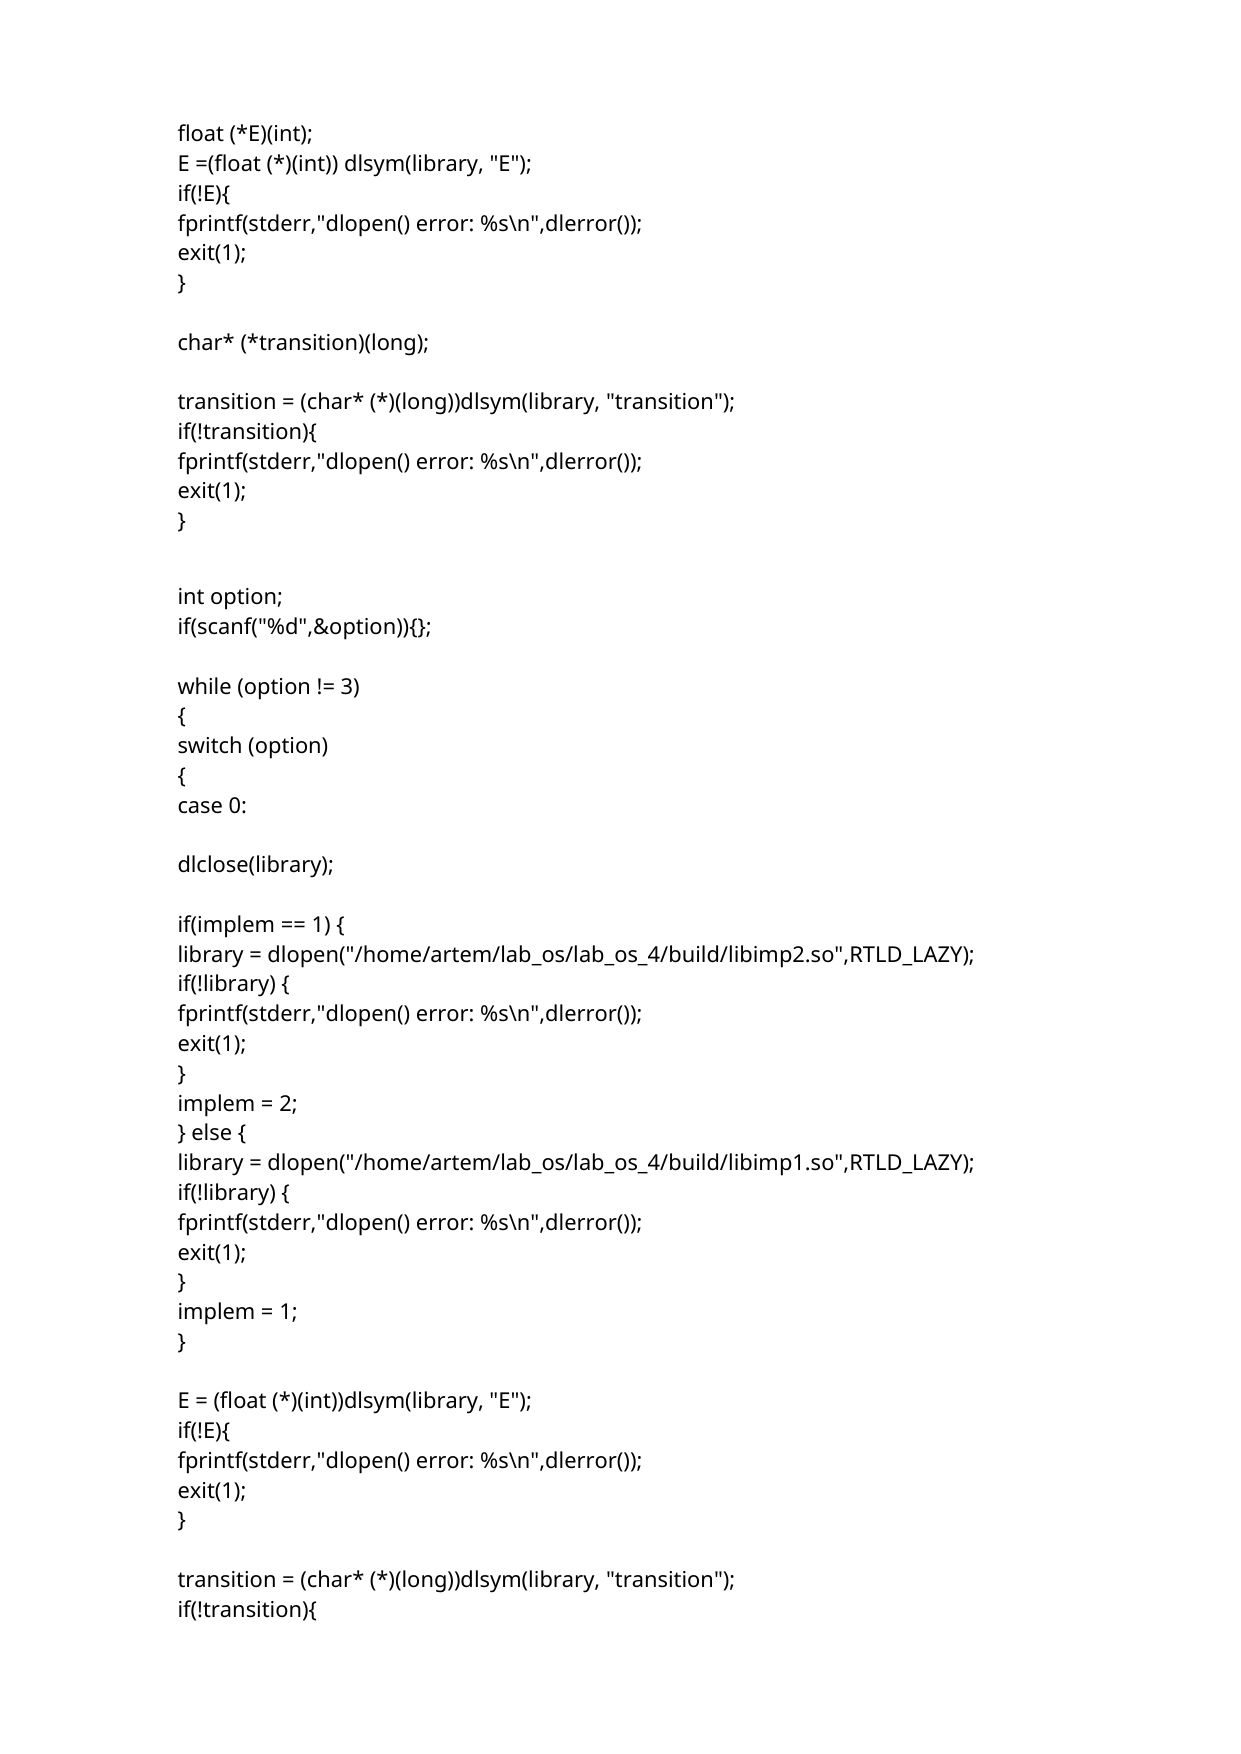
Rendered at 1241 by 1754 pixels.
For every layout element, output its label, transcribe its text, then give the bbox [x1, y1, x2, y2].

text } [177, 505, 1152, 535]
text fprintf(stderr,"dlopen() error: %s\n",dlerror()); [177, 207, 1152, 237]
text int option; [177, 581, 1152, 611]
text } else { [177, 1117, 1152, 1147]
text while (option != 3) [177, 671, 1152, 700]
text exit(1); [177, 237, 1152, 267]
text if(!E){ [177, 1415, 1152, 1445]
text implem = 1; [177, 1296, 1152, 1326]
text exit(1); [177, 475, 1152, 505]
text { [177, 700, 1152, 730]
text fprintf(stderr,"dlopen() error: %s\n",dlerror()); [177, 1445, 1152, 1475]
text fprintf(stderr,"dlopen() error: %s\n",dlerror()); [177, 446, 1152, 475]
text transition = (char* (*)(long))dlsym(library, "transition"); [177, 386, 1152, 416]
text char* (*transition)(long); [177, 327, 1152, 356]
text } [177, 1326, 1152, 1356]
text case 0: [177, 790, 1152, 819]
text dlclose(library); [177, 849, 1152, 879]
text if(!library) { [177, 968, 1152, 998]
text } [177, 267, 1152, 297]
text fprintf(stderr,"dlopen() error: %s\n",dlerror()); [177, 1207, 1152, 1236]
text } [177, 1058, 1152, 1087]
text if(!transition){ [177, 1594, 1152, 1623]
text if(!E){ [177, 178, 1152, 207]
text } [177, 1504, 1152, 1534]
text library = dlopen("/home/artem/lab_os/lab_os_4/build/libimp1.so",RTLD_LAZY); [177, 1147, 1152, 1177]
text fprintf(stderr,"dlopen() error: %s\n",dlerror()); [177, 998, 1152, 1028]
text transition = (char* (*)(long))dlsym(library, "transition"); [177, 1564, 1152, 1594]
text } [177, 1266, 1152, 1296]
text if(!library) { [177, 1177, 1152, 1207]
text float (*E)(int); [177, 118, 1152, 148]
text exit(1); [177, 1028, 1152, 1058]
text implem = 2; [177, 1087, 1152, 1117]
text if(!transition){ [177, 416, 1152, 446]
text exit(1); [177, 1475, 1152, 1504]
text library = dlopen("/home/artem/lab_os/lab_os_4/build/libimp2.so",RTLD_LAZY); [177, 938, 1152, 968]
text { [177, 760, 1152, 790]
text E =(float (*)(int)) dlsym(library, "E"); [177, 148, 1152, 178]
text switch (option) [177, 730, 1152, 760]
text if(implem == 1) { [177, 909, 1152, 938]
text exit(1); [177, 1236, 1152, 1266]
text if(scanf("%d",&option)){}; [177, 611, 1152, 641]
text E = (float (*)(int))dlsym(library, "E"); [177, 1385, 1152, 1415]
